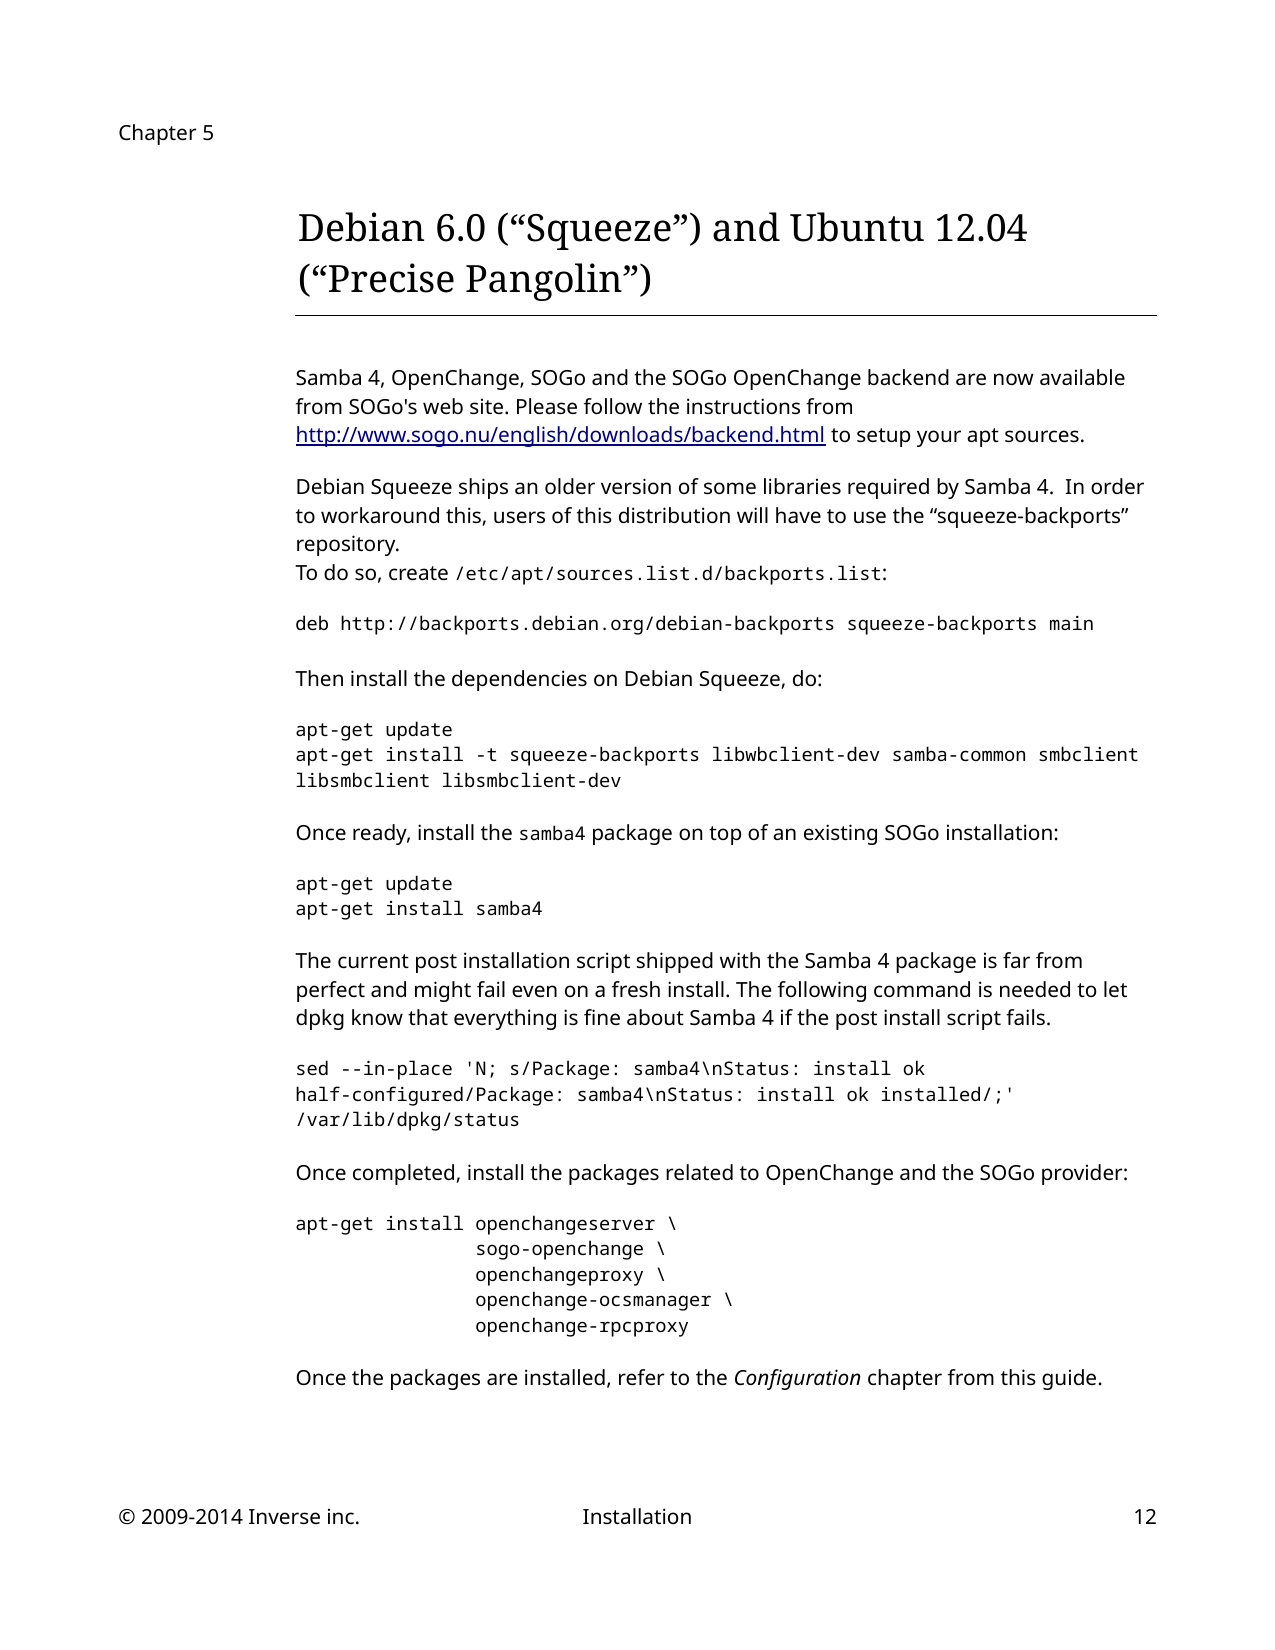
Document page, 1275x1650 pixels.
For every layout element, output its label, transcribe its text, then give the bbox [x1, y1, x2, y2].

text apt-get install -t squeeze-backports libwbclient-dev samba-common smbclient libsmbclient libsmbclient-dev [295, 741, 1157, 792]
text apt-get update [295, 716, 1157, 741]
text apt-get install openchangeserver \ [295, 1210, 1157, 1235]
text apt-get install samba4 [295, 896, 1157, 921]
text Once ready, install the samba4 package on top of an existing SOGo installation: [295, 818, 1157, 846]
text openchange-ocsmanager \ [295, 1286, 1157, 1312]
text Debian Squeeze ships an older version of some libraries required by Samba 4. In order to workaround this, users of this distribution will have to use the “squeeze-backports” repository. To do so, create /etc/apt/sources.list.d/backports.list: [295, 472, 1157, 586]
text The current post installation script shipped with the Samba 4 package is far from perfect and might fail even on a fresh install. The following command is needed to let dpkg know that everything is fine about Samba 4 if the post install script fails. [295, 947, 1157, 1032]
text sed --in-place 'N; s/Package: samba4\nStatus: install ok half-configured/Package: samba4\nStatus: install ok installed/;' /var/lib/dpkg/status [295, 1056, 1157, 1132]
text openchange-rpcproxy [295, 1312, 1157, 1337]
text sogo-openchange \ [295, 1235, 1157, 1261]
text Once completed, install the packages related to OpenChange and the SOGo provider: [295, 1158, 1157, 1186]
text Once the packages are installed, refer to the Configuration chapter from this guide. [295, 1363, 1157, 1391]
text apt-get update [295, 870, 1157, 896]
subtitle Debian 6.0 (“Squeeze”) and Ubuntu 12.04 (“Precise Pangolin”) [295, 201, 1157, 315]
text deb http://backports.debian.org/debian-backports squeeze-backports main [295, 610, 1157, 635]
text Samba 4, OpenChange, SOGo and the SOGo OpenChange backend are now available from SOGo's web site. Please follow the instructions from http://www.sogo.nu/english/downloads/backend.html to setup your apt sources. [295, 363, 1157, 449]
text openchangeproxy \ [295, 1261, 1157, 1286]
text Then install the dependencies on Debian Squeeze, do: [295, 635, 1157, 692]
